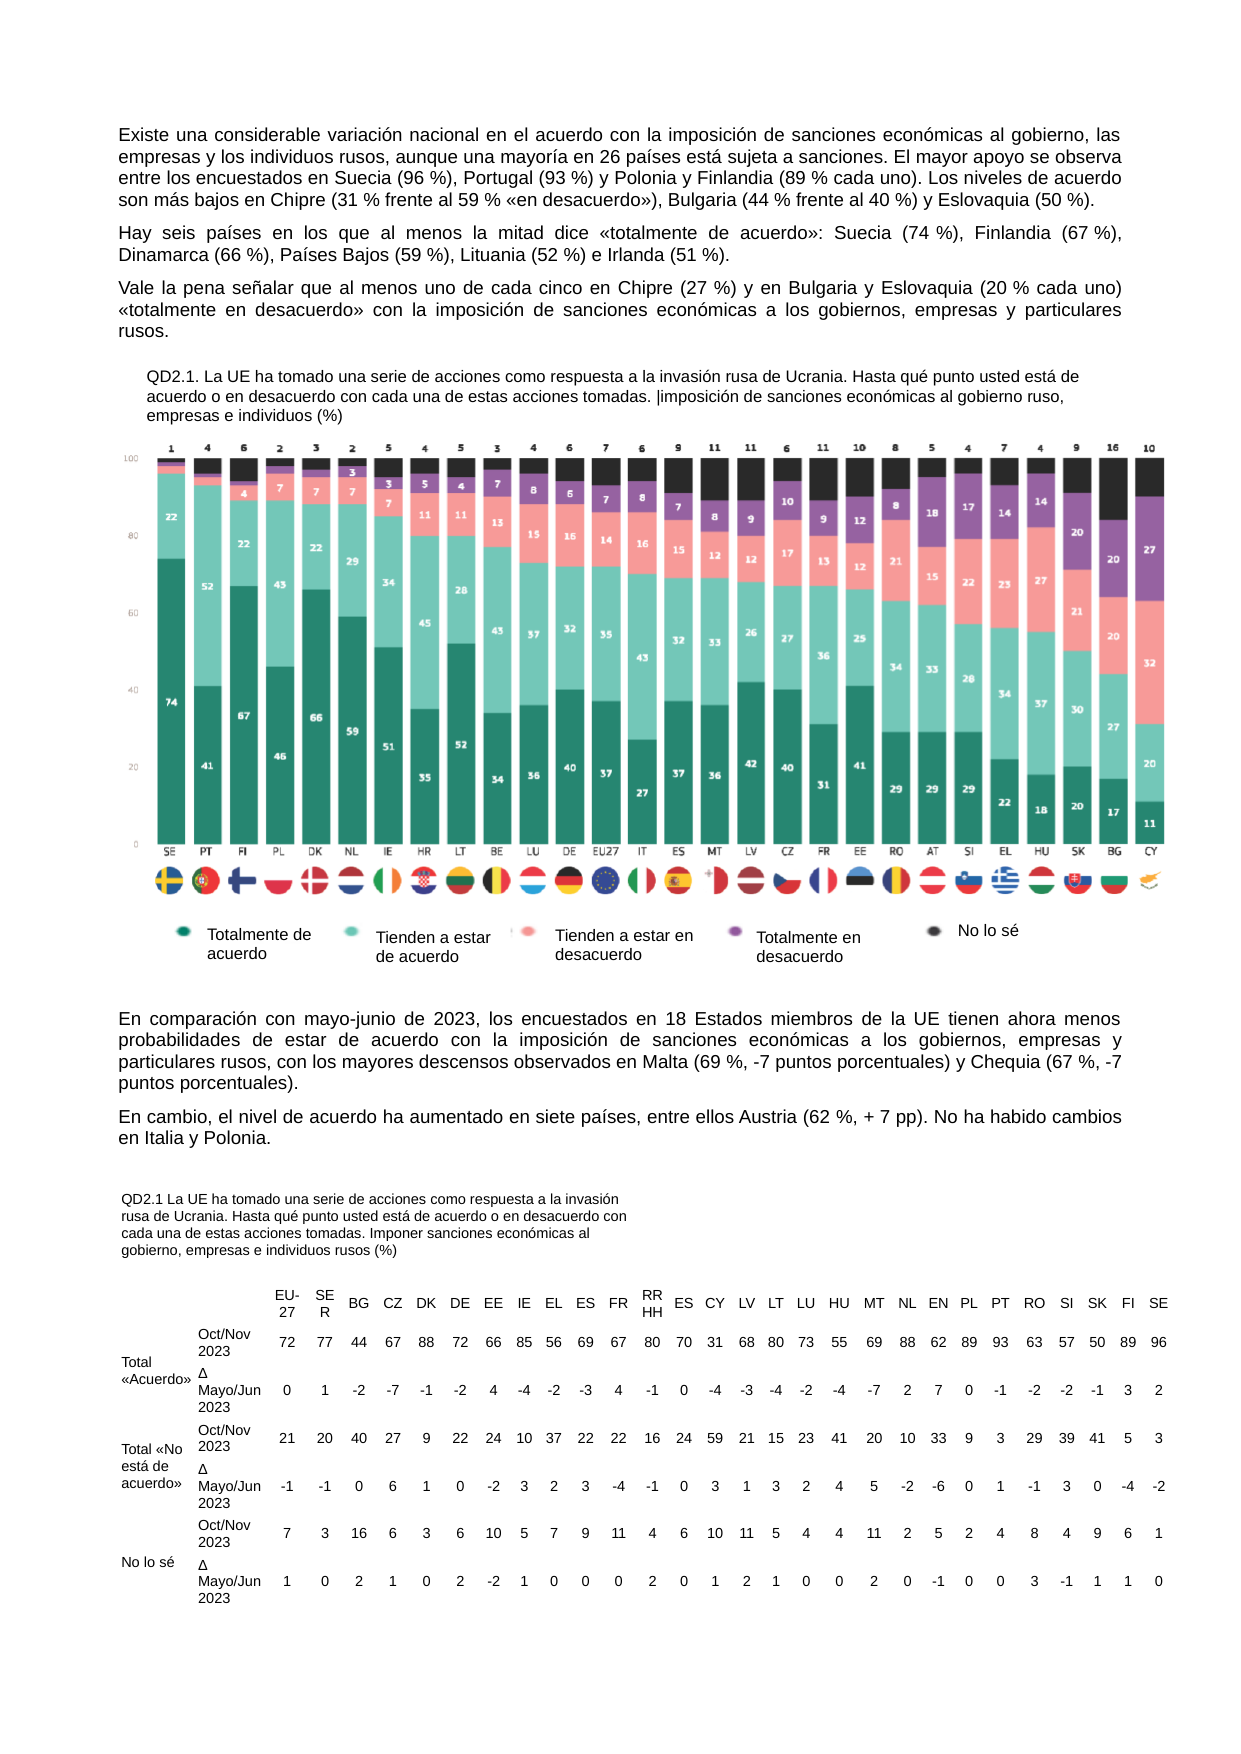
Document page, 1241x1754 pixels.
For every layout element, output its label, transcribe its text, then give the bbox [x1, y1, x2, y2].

picture [118, 440, 1174, 900]
table_cell Oct/Nov 2023 [195, 1323, 266, 1362]
table_cell 2 [856, 1553, 892, 1609]
table_cell 8 [1016, 1514, 1052, 1553]
table_cell 96 [1142, 1323, 1175, 1362]
table_cell -2 [1142, 1458, 1175, 1514]
table_cell [118, 1261, 195, 1283]
table_cell 0 [892, 1553, 923, 1609]
table_cell 10 [892, 1419, 923, 1458]
table_header [1114, 1188, 1142, 1261]
table_cell -4 [698, 1362, 732, 1418]
table_cell 9 [954, 1419, 984, 1458]
table_cell [635, 1261, 669, 1283]
table_cell 4 [477, 1362, 510, 1418]
table_cell 88 [409, 1323, 443, 1362]
table_cell 22 [443, 1419, 477, 1458]
table_cell 6 [376, 1458, 409, 1514]
table_cell 80 [635, 1323, 669, 1362]
table_cell 21 [266, 1419, 308, 1458]
table_cell IE [510, 1284, 538, 1323]
table_cell No lo sé [118, 1514, 195, 1609]
table_cell -1 [409, 1362, 443, 1418]
table_cell 23 [790, 1419, 822, 1458]
table_cell 50 [1081, 1323, 1114, 1362]
table_cell 2 [341, 1553, 376, 1609]
table_cell RO [1016, 1284, 1052, 1323]
table_cell [538, 1261, 569, 1283]
table_cell 3 [1114, 1362, 1142, 1418]
table_cell 5 [1114, 1419, 1142, 1458]
table_cell EE [477, 1284, 510, 1323]
table_header [635, 1188, 669, 1261]
table_cell RRHH [635, 1284, 669, 1323]
table_cell -1 [984, 1362, 1016, 1418]
table_cell 4 [635, 1514, 669, 1553]
table_cell Oct/Nov 2023 [195, 1419, 266, 1458]
table_header [670, 1188, 698, 1261]
table_cell 3 [1142, 1419, 1175, 1458]
table_cell 0 [266, 1362, 308, 1418]
table_cell [732, 1261, 761, 1283]
table_cell 1 [409, 1458, 443, 1514]
table_cell [443, 1261, 477, 1283]
table_cell -1 [266, 1458, 308, 1514]
table_cell Total «No está de acuerdo» [118, 1419, 195, 1514]
table_cell 16 [341, 1514, 376, 1553]
table_cell CY [698, 1284, 732, 1323]
table_cell Oct/Nov 2023 [195, 1514, 266, 1553]
table_cell [984, 1261, 1016, 1283]
table_cell 69 [569, 1323, 602, 1362]
table_cell 22 [569, 1419, 602, 1458]
table_cell [1053, 1261, 1081, 1283]
table_cell [923, 1261, 954, 1283]
table_cell 1 [266, 1553, 308, 1609]
table_cell 2 [790, 1458, 822, 1514]
table_cell 0 [790, 1553, 822, 1609]
table_cell -1 [1016, 1458, 1052, 1514]
table_cell -7 [856, 1362, 892, 1418]
table_cell 24 [477, 1419, 510, 1458]
table_cell -4 [510, 1362, 538, 1418]
table_cell NL [892, 1284, 923, 1323]
table_cell 57 [1053, 1323, 1081, 1362]
table_cell 0 [1081, 1458, 1114, 1514]
table_cell [510, 1261, 538, 1283]
table_cell 1 [308, 1362, 341, 1418]
table_cell 66 [477, 1323, 510, 1362]
table_cell 5 [856, 1458, 892, 1514]
table_cell 72 [266, 1323, 308, 1362]
table_cell -2 [538, 1362, 569, 1418]
table_cell [892, 1261, 923, 1283]
table_cell 5 [510, 1514, 538, 1553]
table_cell ES [670, 1284, 698, 1323]
table_cell DK [409, 1284, 443, 1323]
table_cell 21 [732, 1419, 761, 1458]
table_cell -3 [569, 1362, 602, 1418]
table_header [856, 1188, 892, 1261]
table_cell 15 [761, 1419, 790, 1458]
table_cell [602, 1261, 635, 1283]
table_cell 11 [602, 1514, 635, 1553]
table_header [892, 1188, 923, 1261]
table_cell [477, 1261, 510, 1283]
text En cambio, el nivel de acuerdo ha aumentado en siete países, entre ellos Austria (62 %, + 7 pp). No ha habido cambios en Italia y Polonia. [118, 1106, 1122, 1149]
picture [161, 913, 949, 950]
table_cell [409, 1261, 443, 1283]
table_cell 0 [984, 1553, 1016, 1609]
table_cell 2 [538, 1458, 569, 1514]
table_cell 11 [856, 1514, 892, 1553]
table_cell 55 [822, 1323, 856, 1362]
table_cell -1 [308, 1458, 341, 1514]
table_header [822, 1188, 856, 1261]
table_cell 31 [698, 1323, 732, 1362]
table_cell [376, 1261, 409, 1283]
table_cell 0 [602, 1553, 635, 1609]
table_cell 11 [732, 1514, 761, 1553]
table_cell 0 [670, 1362, 698, 1418]
table_cell 4 [602, 1362, 635, 1418]
table_cell 0 [1142, 1553, 1175, 1609]
table_cell 85 [510, 1323, 538, 1362]
table_cell FR [602, 1284, 635, 1323]
table_cell 44 [341, 1323, 376, 1362]
table_cell 0 [308, 1553, 341, 1609]
table_cell PL [954, 1284, 984, 1323]
table_cell BG [341, 1284, 376, 1323]
text Vale la pena señalar que al menos uno de cada cinco en Chipre (27 %) y en Bulgaria y Eslovaquia (20 % cada uno) «totalmente en desacuerdo» con la imposición de sanciones económicas a los gobiernos, empresas y particulares rusos. [118, 277, 1122, 342]
table_cell 20 [308, 1419, 341, 1458]
table_cell 39 [1053, 1419, 1081, 1458]
table_cell -4 [822, 1362, 856, 1418]
table_cell -2 [892, 1458, 923, 1514]
table_cell Δ Mayo/Jun 2023 [195, 1362, 266, 1418]
table_cell [1142, 1261, 1175, 1283]
table_cell 72 [443, 1323, 477, 1362]
table_cell 0 [443, 1458, 477, 1514]
table_cell Δ Mayo/Jun 2023 [195, 1553, 266, 1609]
table_cell 37 [538, 1419, 569, 1458]
table_cell 73 [790, 1323, 822, 1362]
table_cell [341, 1261, 376, 1283]
table_cell 7 [266, 1514, 308, 1553]
table_cell 2 [1142, 1362, 1175, 1418]
table_cell 1 [732, 1458, 761, 1514]
table_cell FI [1114, 1284, 1142, 1323]
table_cell SER [308, 1284, 341, 1323]
table_cell 69 [856, 1323, 892, 1362]
table_header [1081, 1188, 1114, 1261]
table_header [698, 1188, 732, 1261]
table_cell [761, 1261, 790, 1283]
table_header [790, 1188, 822, 1261]
table_cell 24 [670, 1419, 698, 1458]
table_cell 4 [790, 1514, 822, 1553]
table_cell [1081, 1261, 1114, 1283]
table_cell 20 [856, 1419, 892, 1458]
table_cell DE [443, 1284, 477, 1323]
table_cell 4 [1053, 1514, 1081, 1553]
table_cell 3 [984, 1419, 1016, 1458]
table_cell 41 [1081, 1419, 1114, 1458]
table_cell 10 [510, 1419, 538, 1458]
table_cell -6 [923, 1458, 954, 1514]
table_cell -2 [1016, 1362, 1052, 1418]
table_cell 6 [376, 1514, 409, 1553]
table_cell 2 [635, 1553, 669, 1609]
table_cell 10 [477, 1514, 510, 1553]
table_cell 0 [954, 1458, 984, 1514]
table_cell 29 [1016, 1419, 1052, 1458]
table_header [923, 1188, 954, 1261]
table_header [984, 1188, 1016, 1261]
table_header [732, 1188, 761, 1261]
table_cell -2 [477, 1458, 510, 1514]
table_cell 1 [761, 1553, 790, 1609]
table_cell 6 [670, 1514, 698, 1553]
table_cell 67 [602, 1323, 635, 1362]
table_cell -1 [1081, 1362, 1114, 1418]
table_cell 41 [822, 1419, 856, 1458]
table_cell -2 [790, 1362, 822, 1418]
table_cell -1 [635, 1362, 669, 1418]
table_cell 7 [538, 1514, 569, 1553]
table_cell [195, 1261, 266, 1283]
table_cell 6 [443, 1514, 477, 1553]
table_cell LV [732, 1284, 761, 1323]
table_cell 1 [984, 1458, 1016, 1514]
table_cell 1 [510, 1553, 538, 1609]
table_cell [698, 1261, 732, 1283]
table_cell Total «Acuerdo» [118, 1323, 195, 1418]
table_cell 3 [308, 1514, 341, 1553]
table_cell 56 [538, 1323, 569, 1362]
table_cell 2 [954, 1514, 984, 1553]
table_cell SK [1081, 1284, 1114, 1323]
text Hay seis países en los que al menos la mitad dice «totalmente de acuerdo»: Suecia (74 %), Finlandia (67 %), Dinamarca (66 %), Países Bajos (59 %), Lituania (52 %) e Irlanda (51 %). [118, 222, 1122, 265]
table_cell 59 [698, 1419, 732, 1458]
table_cell -7 [376, 1362, 409, 1418]
table_cell 0 [341, 1458, 376, 1514]
table_cell [822, 1261, 856, 1283]
table_cell 3 [510, 1458, 538, 1514]
table_cell 0 [670, 1553, 698, 1609]
table_cell 80 [761, 1323, 790, 1362]
table_cell [308, 1261, 341, 1283]
table_cell 4 [822, 1514, 856, 1553]
table_cell 3 [409, 1514, 443, 1553]
table_cell -4 [761, 1362, 790, 1418]
table_cell -1 [635, 1458, 669, 1514]
table_cell 0 [954, 1362, 984, 1418]
table_cell 5 [923, 1514, 954, 1553]
table_cell CZ [376, 1284, 409, 1323]
table_cell 89 [954, 1323, 984, 1362]
table_cell 1 [698, 1553, 732, 1609]
table_cell SI [1053, 1284, 1081, 1323]
table_cell [670, 1261, 698, 1283]
table_header [1016, 1188, 1052, 1261]
table_cell -2 [477, 1553, 510, 1609]
table_cell -2 [443, 1362, 477, 1418]
table_cell 93 [984, 1323, 1016, 1362]
table_cell MT [856, 1284, 892, 1323]
table_cell 62 [923, 1323, 954, 1362]
table_cell 16 [635, 1419, 669, 1458]
table_cell 33 [923, 1419, 954, 1458]
table_cell 0 [538, 1553, 569, 1609]
table_cell 5 [761, 1514, 790, 1553]
table_cell 3 [698, 1458, 732, 1514]
table_cell LT [761, 1284, 790, 1323]
table_cell 0 [954, 1553, 984, 1609]
table_cell 3 [761, 1458, 790, 1514]
table_cell 68 [732, 1323, 761, 1362]
table_cell -4 [1114, 1458, 1142, 1514]
table_cell [856, 1261, 892, 1283]
table_cell EN [923, 1284, 954, 1323]
table_cell 89 [1114, 1323, 1142, 1362]
table_cell Δ Mayo/Jun 2023 [195, 1458, 266, 1514]
table_cell 0 [409, 1553, 443, 1609]
table_cell -4 [602, 1458, 635, 1514]
table_cell -2 [1053, 1362, 1081, 1418]
table_cell 0 [569, 1553, 602, 1609]
table_cell [790, 1261, 822, 1283]
table_cell LU [790, 1284, 822, 1323]
table_cell 6 [1114, 1514, 1142, 1553]
table_cell 9 [1081, 1514, 1114, 1553]
table_cell -2 [341, 1362, 376, 1418]
table_cell 70 [670, 1323, 698, 1362]
table_header QD2.1 La UE ha tomado una serie de acciones como respuesta a la invasión rusa de Ucrania. Hasta qué punto usted está de acuerdo o en desacuerdo con cada una de estas acciones tomadas. Imponer sanciones económicas al gobierno, empresas e individuos rusos (%) [118, 1188, 635, 1261]
table_cell 0 [822, 1553, 856, 1609]
table_cell 3 [1016, 1553, 1052, 1609]
table_cell [1114, 1261, 1142, 1283]
table_cell EL [538, 1284, 569, 1323]
text Existe una considerable variación nacional en el acuerdo con la imposición de sanciones económicas al gobierno, las empresas y los individuos rusos, aunque una mayoría en 26 países está sujeta a sanciones. El mayor apoyo se observa entre los encuestados en Suecia (96 %), Portugal (93 %) y Polonia y Finlandia (89 % cada uno). Los niveles de acuerdo son más bajos en Chipre (31 % frente al 59 % «en desacuerdo»), Bulgaria (44 % frente al 40 %) y Eslovaquia (50 %). [118, 124, 1122, 210]
table_header [1142, 1188, 1175, 1261]
table_cell 3 [569, 1458, 602, 1514]
table_cell -1 [923, 1553, 954, 1609]
table_cell PT [984, 1284, 1016, 1323]
table_cell HU [822, 1284, 856, 1323]
table_cell [1016, 1261, 1052, 1283]
table_cell [118, 1284, 195, 1323]
table_cell 9 [409, 1419, 443, 1458]
table_cell 67 [376, 1323, 409, 1362]
table_cell [569, 1261, 602, 1283]
table_header [761, 1188, 790, 1261]
table_header [1053, 1188, 1081, 1261]
table_cell 2 [892, 1362, 923, 1418]
table_cell 0 [670, 1458, 698, 1514]
table_cell [195, 1284, 266, 1323]
table_cell ES [569, 1284, 602, 1323]
table_cell 27 [376, 1419, 409, 1458]
table_cell 88 [892, 1323, 923, 1362]
text En comparación con mayo-junio de 2023, los encuestados en 18 Estados miembros de la UE tienen ahora menos probabilidades de estar de acuerdo con la imposición de sanciones económicas a los gobiernos, empresas y particulares rusos, con los mayores descensos observados en Malta (69 %, -7 puntos porcentuales) y Chequia (67 %, -7 puntos porcentuales). [118, 1007, 1122, 1094]
table_cell EU-27 [266, 1284, 308, 1323]
table_cell 9 [569, 1514, 602, 1553]
table_cell 1 [376, 1553, 409, 1609]
table_cell 2 [443, 1553, 477, 1609]
table_cell 2 [892, 1514, 923, 1553]
table_cell 7 [923, 1362, 954, 1418]
table_header [954, 1188, 984, 1261]
table_cell 1 [1081, 1553, 1114, 1609]
table_cell -1 [1053, 1553, 1081, 1609]
table_cell [954, 1261, 984, 1283]
table_cell SE [1142, 1284, 1175, 1323]
table_cell 4 [984, 1514, 1016, 1553]
table_cell -3 [732, 1362, 761, 1418]
table_cell 1 [1142, 1514, 1175, 1553]
table_cell 77 [308, 1323, 341, 1362]
table_cell 2 [732, 1553, 761, 1609]
table_cell 22 [602, 1419, 635, 1458]
table_cell 4 [822, 1458, 856, 1514]
table_cell 40 [341, 1419, 376, 1458]
table_cell 10 [698, 1514, 732, 1553]
table_cell 3 [1053, 1458, 1081, 1514]
table_cell [266, 1261, 308, 1283]
table_cell 1 [1114, 1553, 1142, 1609]
table_cell 63 [1016, 1323, 1052, 1362]
